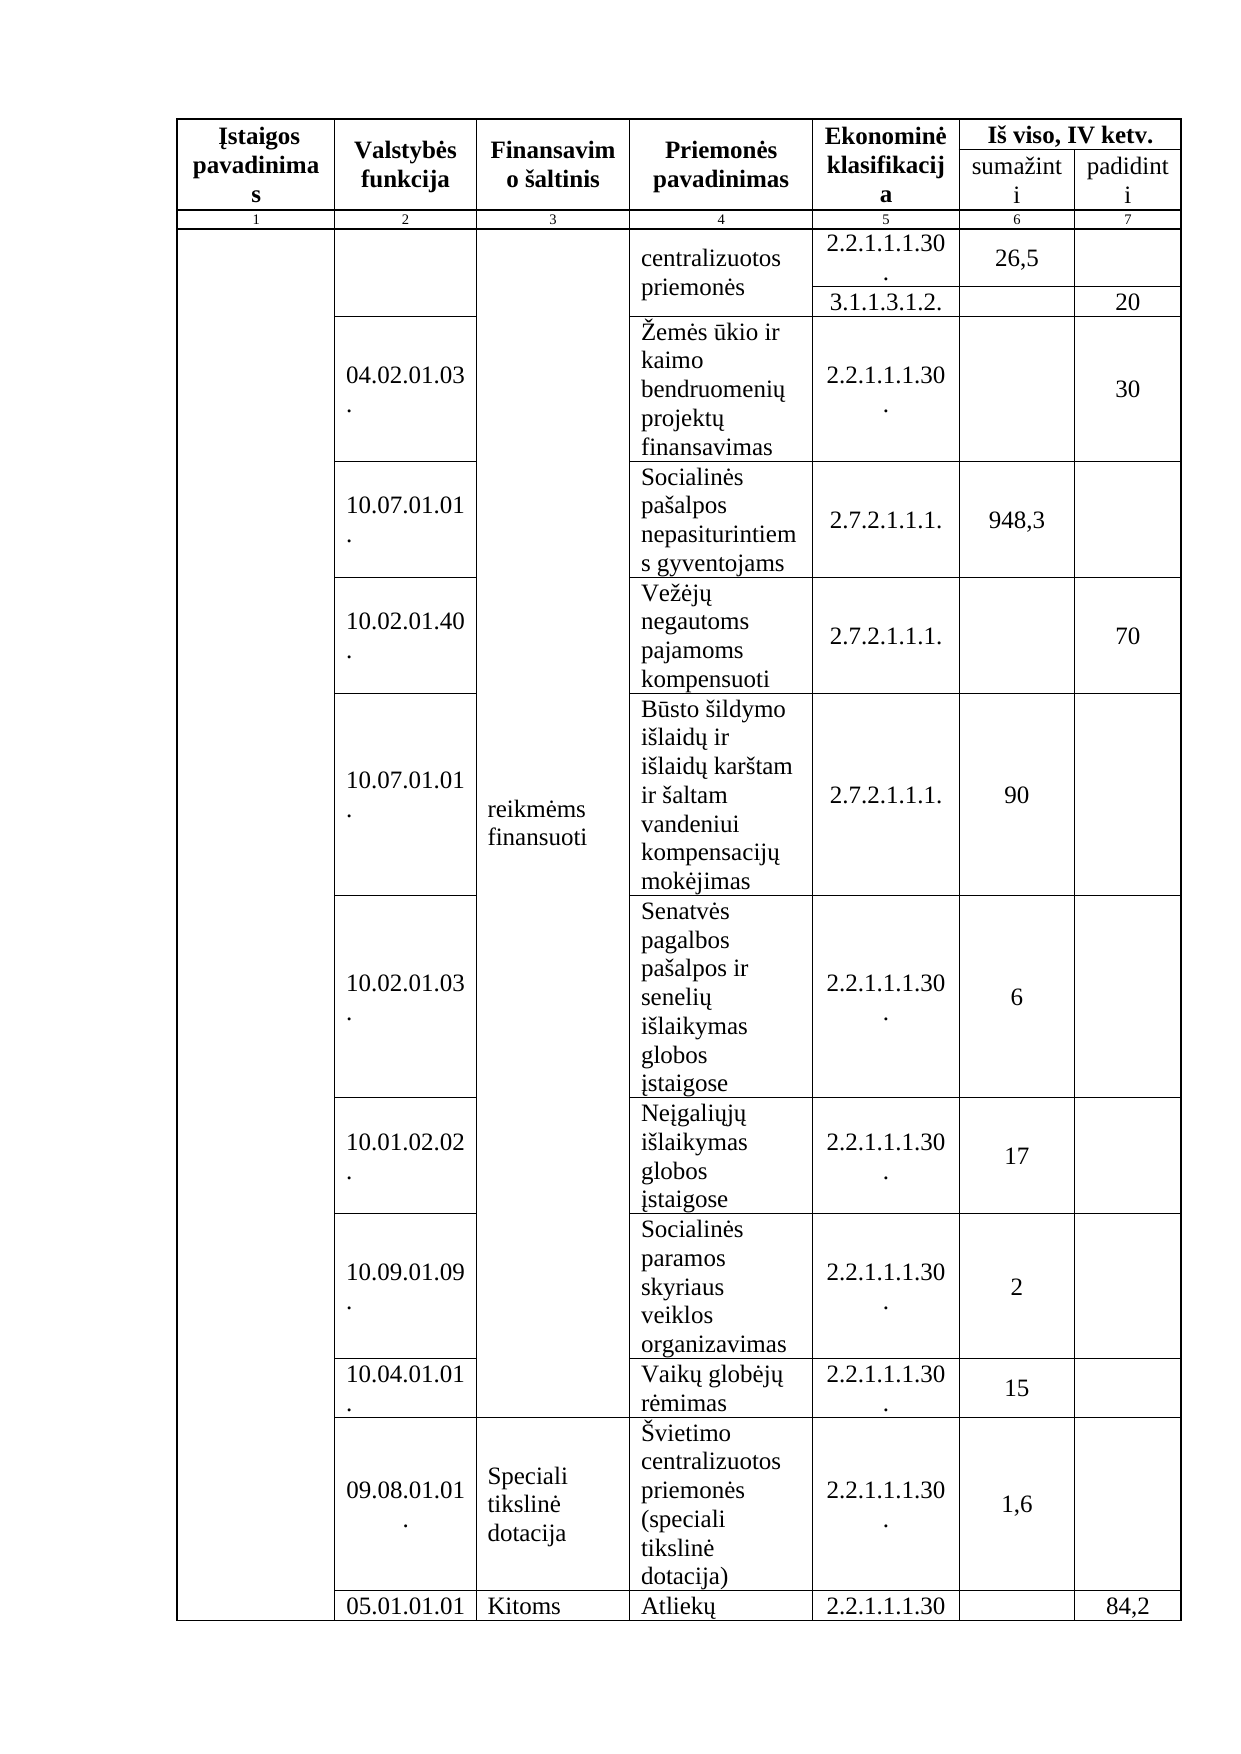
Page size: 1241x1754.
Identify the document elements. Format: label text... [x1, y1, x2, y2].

table_cell 10.07.01.01. [335, 462, 476, 577]
table_cell 4 [630, 211, 812, 227]
table_cell 2.2.1.1.1.30. [813, 1214, 959, 1358]
table_cell 6 [960, 896, 1074, 1097]
table_cell reikmėms finansuoti [477, 230, 629, 1417]
table_cell [960, 287, 1074, 316]
table_cell 2.7.2.1.1.1. [813, 578, 959, 693]
table_cell 2.2.1.1.1.30. [813, 1418, 959, 1590]
table_cell Švietimo centralizuotos priemonės (speciali tikslinė dotacija) [630, 1418, 812, 1590]
table_cell [1075, 694, 1180, 895]
table_header Iš viso, IV ketv. [960, 120, 1180, 149]
table_cell 10.09.01.09. [335, 1214, 476, 1358]
table_cell 2.2.1.1.1.30. [813, 1098, 959, 1213]
table_header Priemonės pavadinimas [630, 120, 812, 208]
table_cell [1075, 1359, 1180, 1417]
table_cell 05.01.01.01 [335, 1591, 476, 1620]
table_cell 2.2.1.1.1.30 [813, 1591, 959, 1620]
table_cell [1075, 896, 1180, 1097]
table_cell Vežėjų negautoms pajamoms kompensuoti [630, 578, 812, 693]
table_cell 1 [178, 211, 334, 227]
table_cell 15 [960, 1359, 1074, 1417]
table_cell [1075, 230, 1180, 286]
table_header Valstybės funkcija [335, 120, 476, 208]
table_cell 26,5 [960, 230, 1074, 286]
table_cell [960, 578, 1074, 693]
table_cell Žemės ūkio ir kaimo bendruomenių projektų finansavimas [630, 317, 812, 461]
table_cell 2 [335, 211, 476, 227]
table_cell 20 [1075, 287, 1180, 316]
table_header Ekonominė klasifikacija [813, 120, 959, 208]
table_cell 948,3 [960, 462, 1074, 577]
table_cell 6 [960, 211, 1074, 227]
table_cell 04.02.01.03. [335, 317, 476, 461]
table_cell 10.02.01.40. [335, 578, 476, 693]
table_cell Senatvės pagalbos pašalpos ir senelių išlaikymas globos įstaigose [630, 896, 812, 1097]
table_cell [1075, 1098, 1180, 1213]
table_cell 10.04.01.01. [335, 1359, 476, 1417]
table_cell Kitoms [477, 1591, 629, 1620]
table_cell 1,6 [960, 1418, 1074, 1590]
table_cell 2 [960, 1214, 1074, 1358]
table_cell 09.08.01.01. [335, 1418, 476, 1590]
table_cell 3 [477, 211, 629, 227]
table_cell 2.2.1.1.1.30. [813, 1359, 959, 1417]
table_cell [960, 317, 1074, 461]
table_cell Neįgaliųjų išlaikymas globos įstaigose [630, 1098, 812, 1213]
table_cell 2.2.1.1.1.30. [813, 317, 959, 461]
table_cell [1075, 462, 1180, 577]
table_cell 3.1.1.3.1.2. [813, 287, 959, 316]
table_cell 10.02.01.03. [335, 896, 476, 1097]
table_cell Socialinės paramos skyriaus veiklos organizavimas [630, 1214, 812, 1358]
table_cell [1075, 1214, 1180, 1358]
table_cell [960, 1591, 1074, 1620]
table_cell 90 [960, 694, 1074, 895]
table_cell 84,2 [1075, 1591, 1180, 1620]
table_cell 10.01.02.02. [335, 1098, 476, 1213]
table_cell Atliekų [630, 1591, 812, 1620]
table_cell [335, 230, 476, 316]
table_header Finansavimo šaltinis [477, 120, 629, 208]
table_cell 17 [960, 1098, 1074, 1213]
table_cell 2.2.1.1.1.30. [813, 230, 959, 286]
table_header Įstaigos pavadinimas [178, 120, 334, 208]
table_cell 70 [1075, 578, 1180, 693]
table_cell 2.7.2.1.1.1. [813, 462, 959, 577]
table_cell [178, 230, 334, 1620]
table_cell 30 [1075, 317, 1180, 461]
table_cell 2.7.2.1.1.1. [813, 694, 959, 895]
table_cell Vaikų globėjų rėmimas [630, 1359, 812, 1417]
table_cell centralizuotos priemonės [630, 230, 812, 316]
table_cell Būsto šildymo išlaidų ir išlaidų karštam ir šaltam vandeniui kompensacijų mokėjimas [630, 694, 812, 895]
table_cell 10.07.01.01. [335, 694, 476, 895]
table_cell 5 [813, 211, 959, 227]
table_cell [1075, 1418, 1180, 1590]
table_cell sumažinti [960, 150, 1074, 208]
table_cell Speciali tikslinė dotacija [477, 1418, 629, 1590]
table_cell 2.2.1.1.1.30. [813, 896, 959, 1097]
table_cell padidinti [1075, 150, 1180, 208]
table_cell Socialinės pašalpos nepasiturintiems gyventojams [630, 462, 812, 577]
table_cell 7 [1075, 211, 1180, 227]
